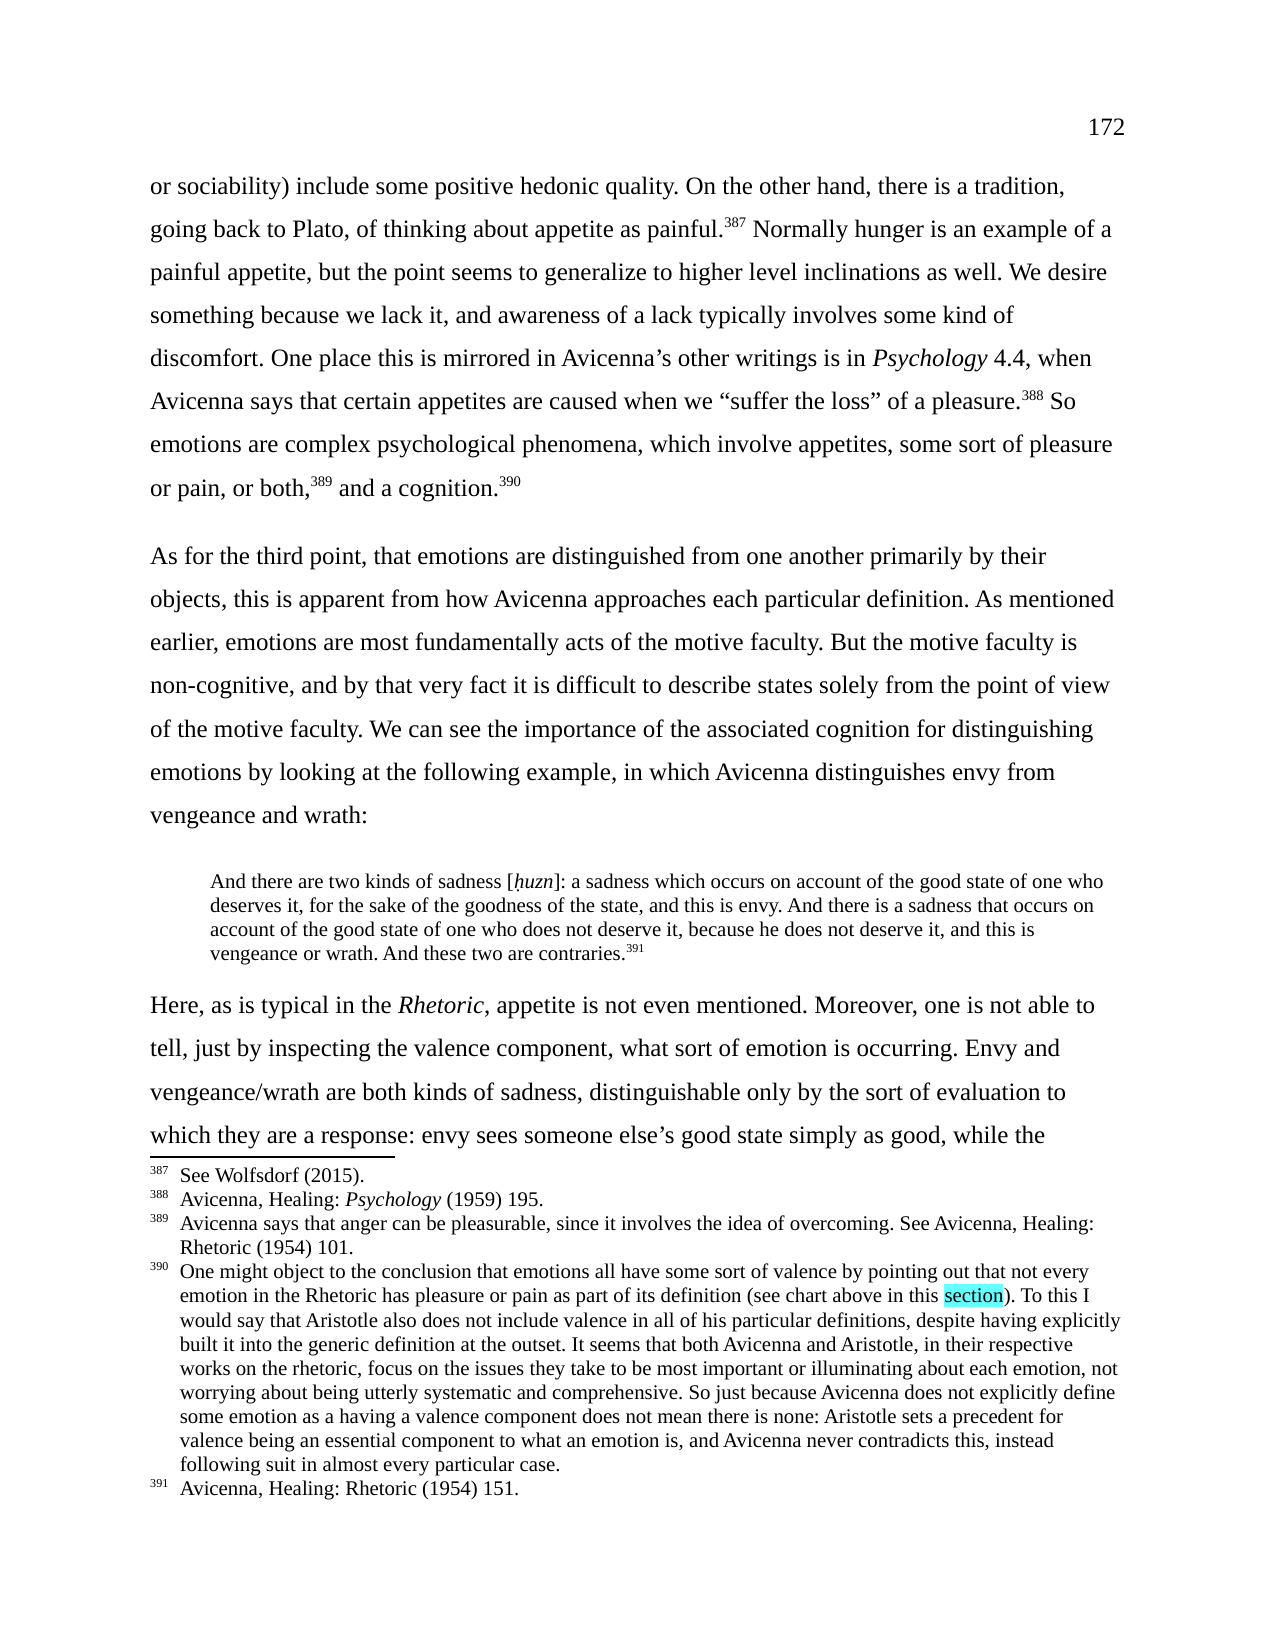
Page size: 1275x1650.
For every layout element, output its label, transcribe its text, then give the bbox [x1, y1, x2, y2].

text Here, as is typical in the Rhetoric, appetite is not even mentioned. Moreover, one is not able to tell, just by inspecting the valence component, what sort of emotion is occurring. Envy and vengeance/wrath are both kinds of sadness, distinguishable only by the sort of evaluation to which they are a response: envy sees someone else’s good state simply as good, while the [150, 990, 1125, 1148]
text Avicenna, Healing: Rhetoric (1954) 151. [150, 1476, 1125, 1500]
text And there are two kinds of sadness [ḥuzn]: a sadness which occurs on account of the good state of one who deserves it, for the sake of the goodness of the state, and this is envy. And there is a sadness that occurs on account of the good state of one who does not deserve it, because he does not deserve it, and this is vengeance or wrath. And these two are contraries. [210, 869, 1125, 965]
text See Wolfsdorf (2015). [150, 1163, 1125, 1187]
text or sociability) include some positive hedonic quality. On the other hand, there is a tradition, going back to Plato, of thinking about appetite as painful. Normally hunger is an example of a painful appetite, but the point seems to generalize to higher level inclinations as well. We desire something because we lack it, and awareness of a lack typically involves some kind of discomfort. One place this is mirrored in Avicenna’s other writings is in Psychology 4.4, when Avicenna says that certain appetites are caused when we “suffer the loss” of a pleasure. So emotions are complex psychological phenomena, which involve appetites, some sort of pleasure or pain, or both, and a cognition. [150, 171, 1125, 501]
text One might object to the conclusion that emotions all have some sort of valence by pointing out that not every emotion in the Rhetoric has pleasure or pain as part of its definition (see chart above in this section). To this I would say that Aristotle also does not include valence in all of his particular definitions, despite having explicitly built it into the generic definition at the outset. It seems that both Avicenna and Aristotle, in their respective works on the rhetoric, focus on the issues they take to be most important or illuminating about each emotion, not worrying about being utterly systematic and comprehensive. So just because Avicenna does not explicitly define some emotion as a having a valence component does not mean there is none: Aristotle sets a precedent for valence being an essential component to what an emotion is, and Avicenna never contradicts this, instead following suit in almost every particular case. [150, 1259, 1125, 1476]
text Avicenna, Healing: Psychology (1959) 195. [150, 1187, 1125, 1211]
text Avicenna says that anger can be pleasurable, since it involves the idea of overcoming. See Avicenna, Healing: Rhetoric (1954) 101. [150, 1211, 1125, 1259]
text As for the third point, that emotions are distinguished from one another primarily by their objects, this is apparent from how Avicenna approaches each particular definition. As mentioned earlier, emotions are most fundamentally acts of the motive faculty. But the motive faculty is non-cognitive, and by that very fact it is difficult to describe states solely from the point of view of the motive faculty. We can see the importance of the associated cognition for distinguishing emotions by looking at the following example, in which Avicenna distinguishes envy from vengeance and wrath: [150, 541, 1125, 829]
